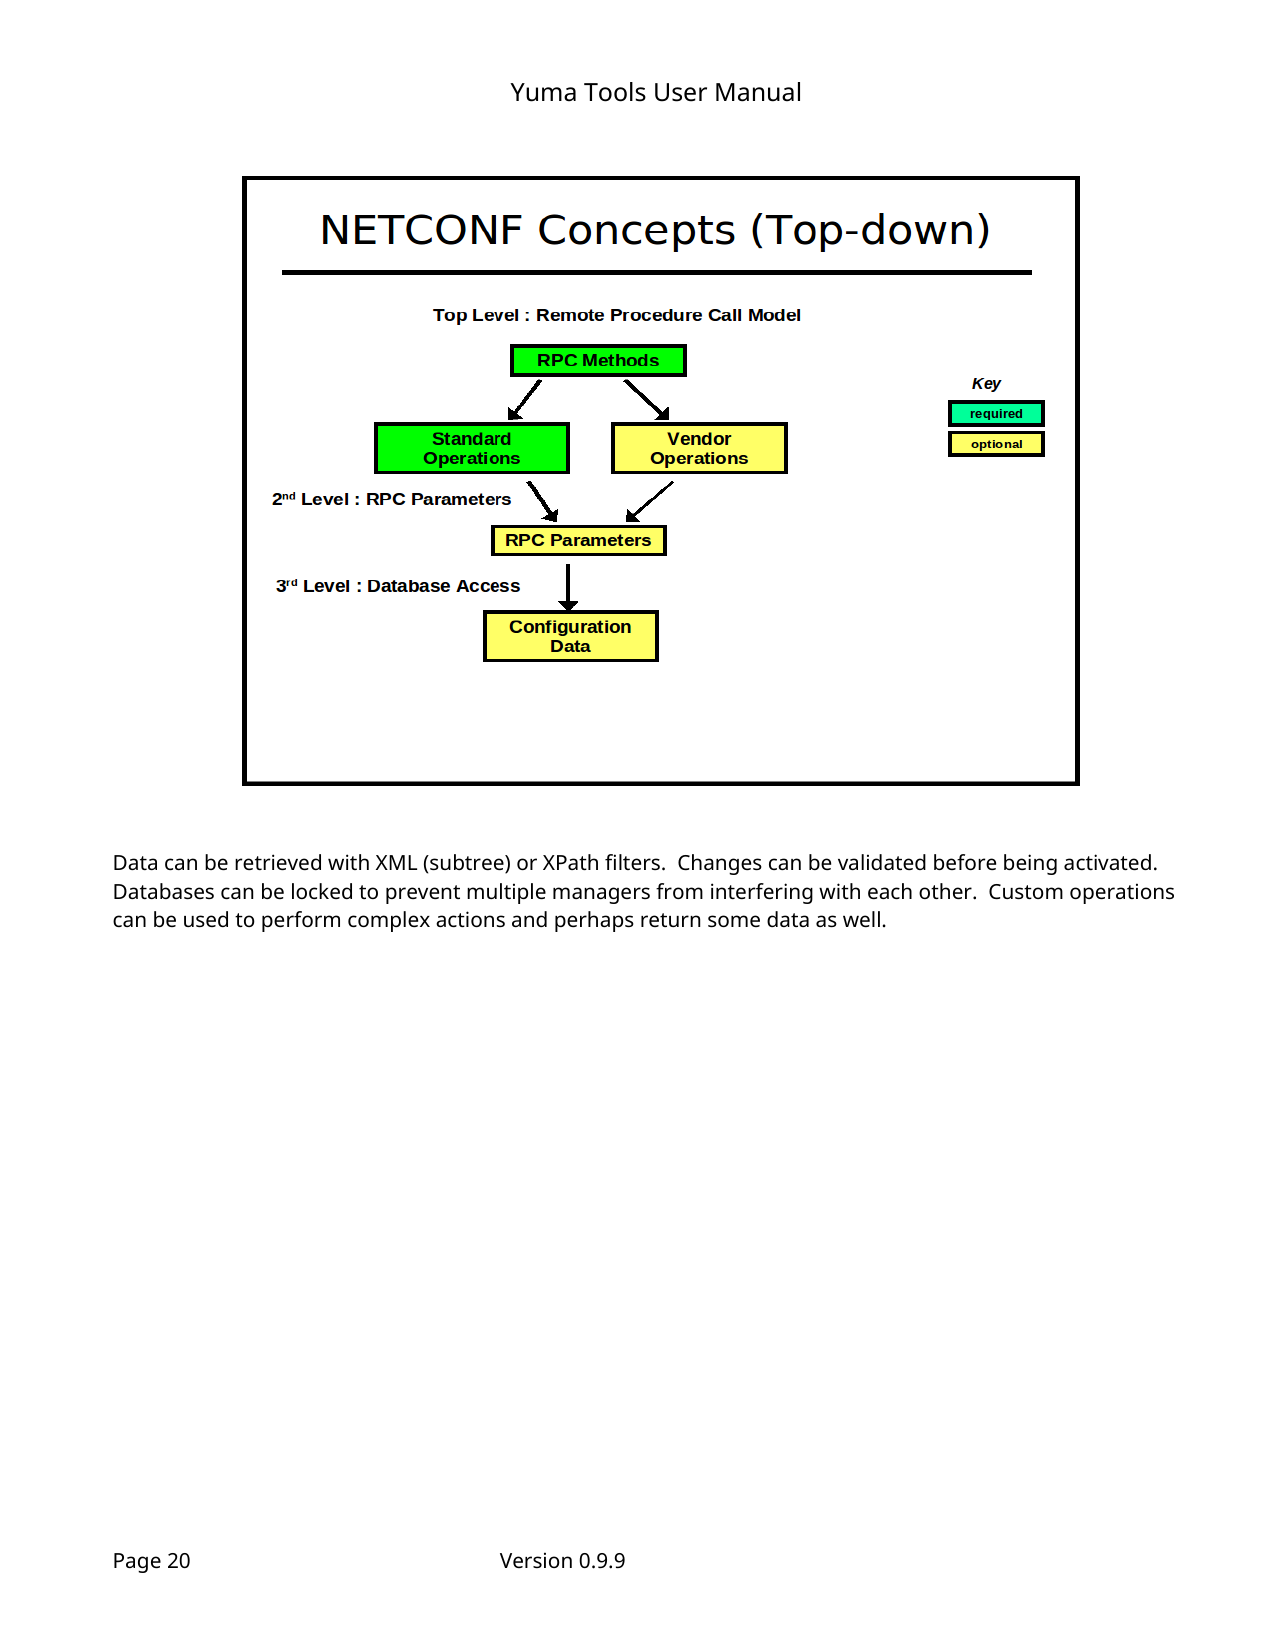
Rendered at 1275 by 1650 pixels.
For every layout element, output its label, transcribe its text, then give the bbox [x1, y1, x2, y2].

text Data can be retrieved with XML (subtree) or XPath filters. Changes can be validated before being activated. Databases can be locked to prevent multiple managers from interfering with each other. Custom operations can be used to perform complex actions and perhaps return some data as well. [112, 848, 1200, 934]
picture [178, 138, 1134, 808]
